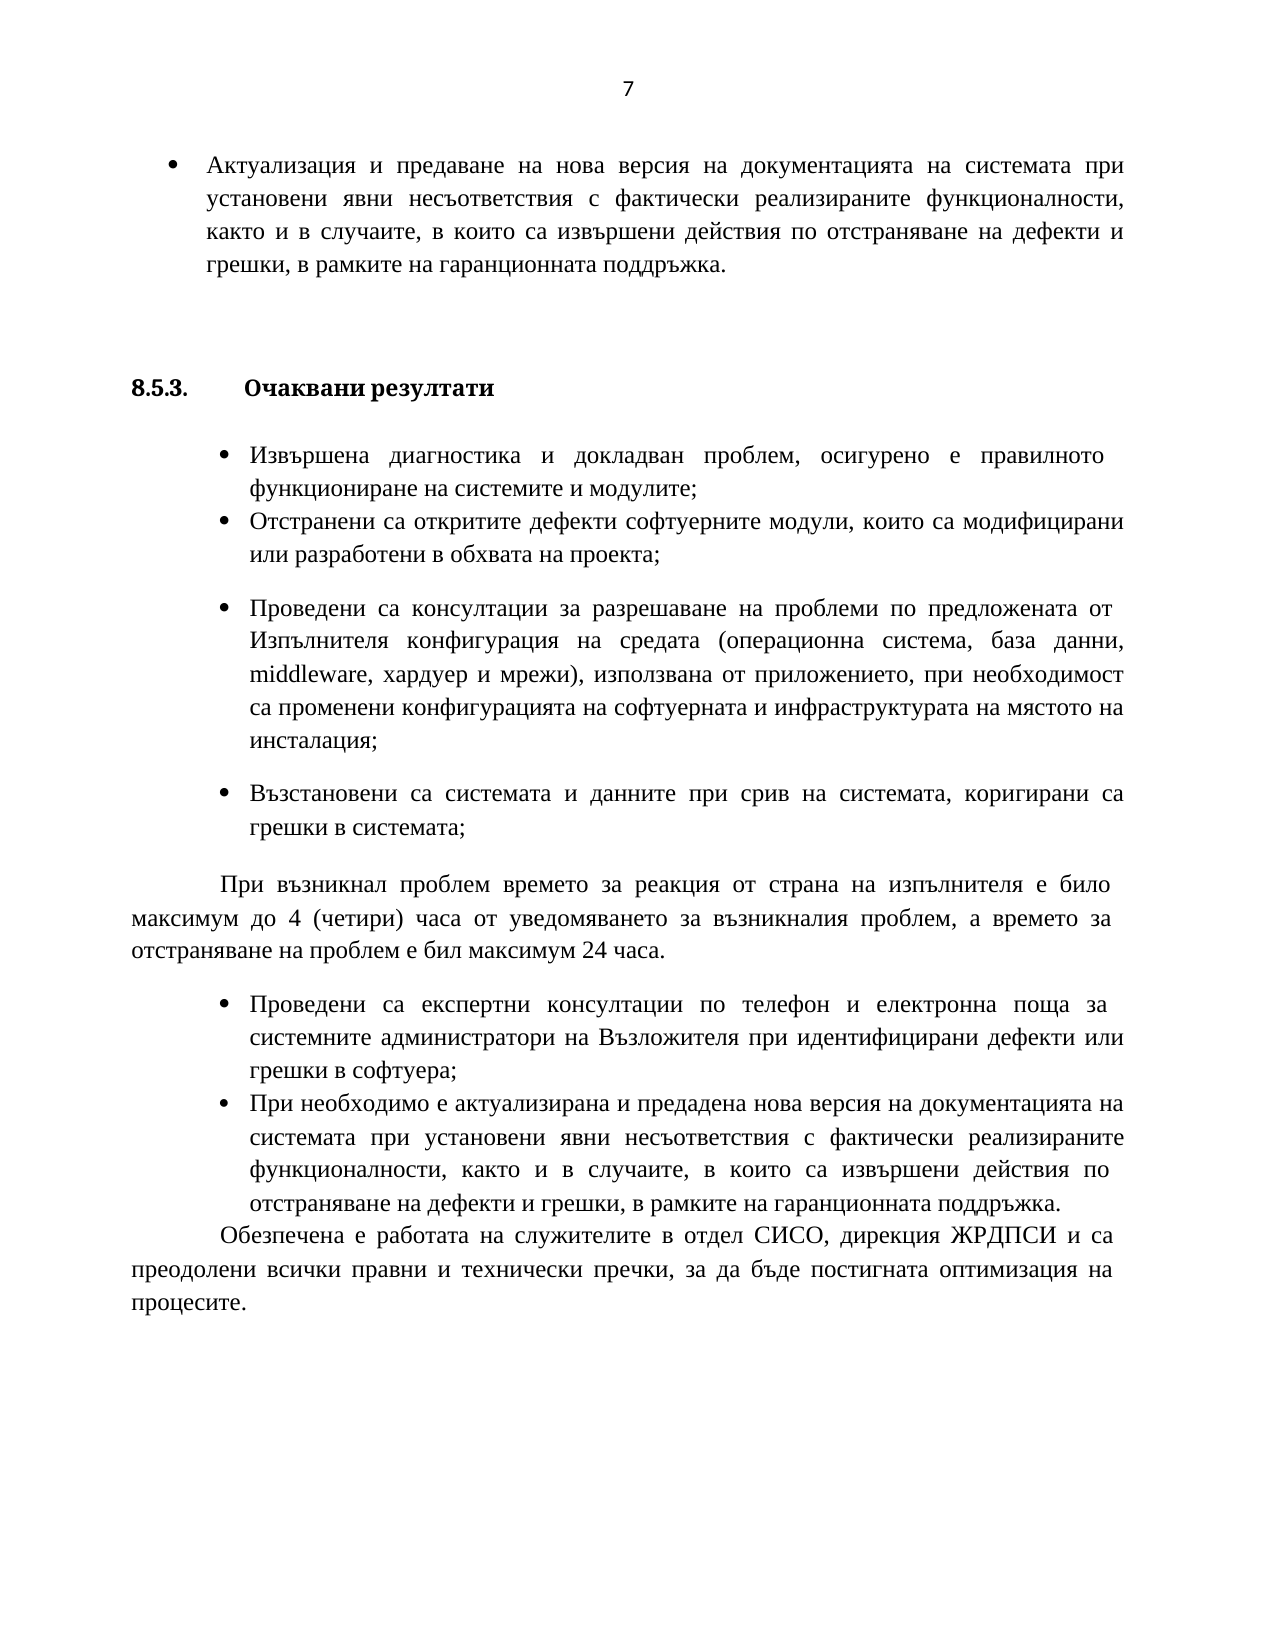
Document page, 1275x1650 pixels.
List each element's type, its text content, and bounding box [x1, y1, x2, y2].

list Актуализация и предаване на нова версия на документацията на системата при установени явни несъответствия с фактически реализираните функционалности, както и в случаите, в които са извършени действия по отстраняване на дефекти и грешки, в рамките на гаранционната поддръжка. [169, 150, 1125, 278]
list Отстранени са откритите дефекти софтуерните модули, които са модифицирани или разработени в обхвата на проекта; [220, 506, 1125, 567]
list Извършена диагностика и докладван проблем, осигурено е правилното функциониране на системите и модулите; [220, 440, 1125, 501]
list При необходимо е актуализирана и предадена нова версия на документацията на системата при установени явни несъответствия с фактически реализираните функционалности, както и в случаите, в които са извършени действия по отстраняване на дефекти и грешки, в рамките на гаранционната поддръжка. [220, 1088, 1125, 1216]
text Обезпечена е работата на служителите в отдел СИСО, дирекция ЖРДПСИ и са преодолени всички правни и технически пречки, за да бъде постигната оптимизация на процесите. [131, 1221, 1125, 1315]
list Проведени са експертни консултации по телефон и електронна поща за системните администратори на Възложителя при идентифицирани дефекти или грешки в софтуера; [220, 989, 1125, 1084]
text При възникнал проблем времето за реакция от страна на изпълнителя е било максимум до 4 (четири) часа от уведомяването за възникналия проблем, а времето за отстраняване на проблем е бил максимум 24 часа. [131, 869, 1125, 964]
list Проведени са консултации за разрешаване на проблеми по предложената от Изпълнителя конфигурация на средата (операционна система, база данни, middleware, хардуер и мрежи), използвана от приложението, при необходимост са променени конфигурацията на софтуерната и инфраструктурата на мястото на инсталация; [220, 593, 1125, 753]
list Възстановени са системата и данните при срив на системата, коригирани са грешки в системата; [220, 778, 1125, 840]
subtitle Очаквани резултати [131, 373, 1125, 402]
